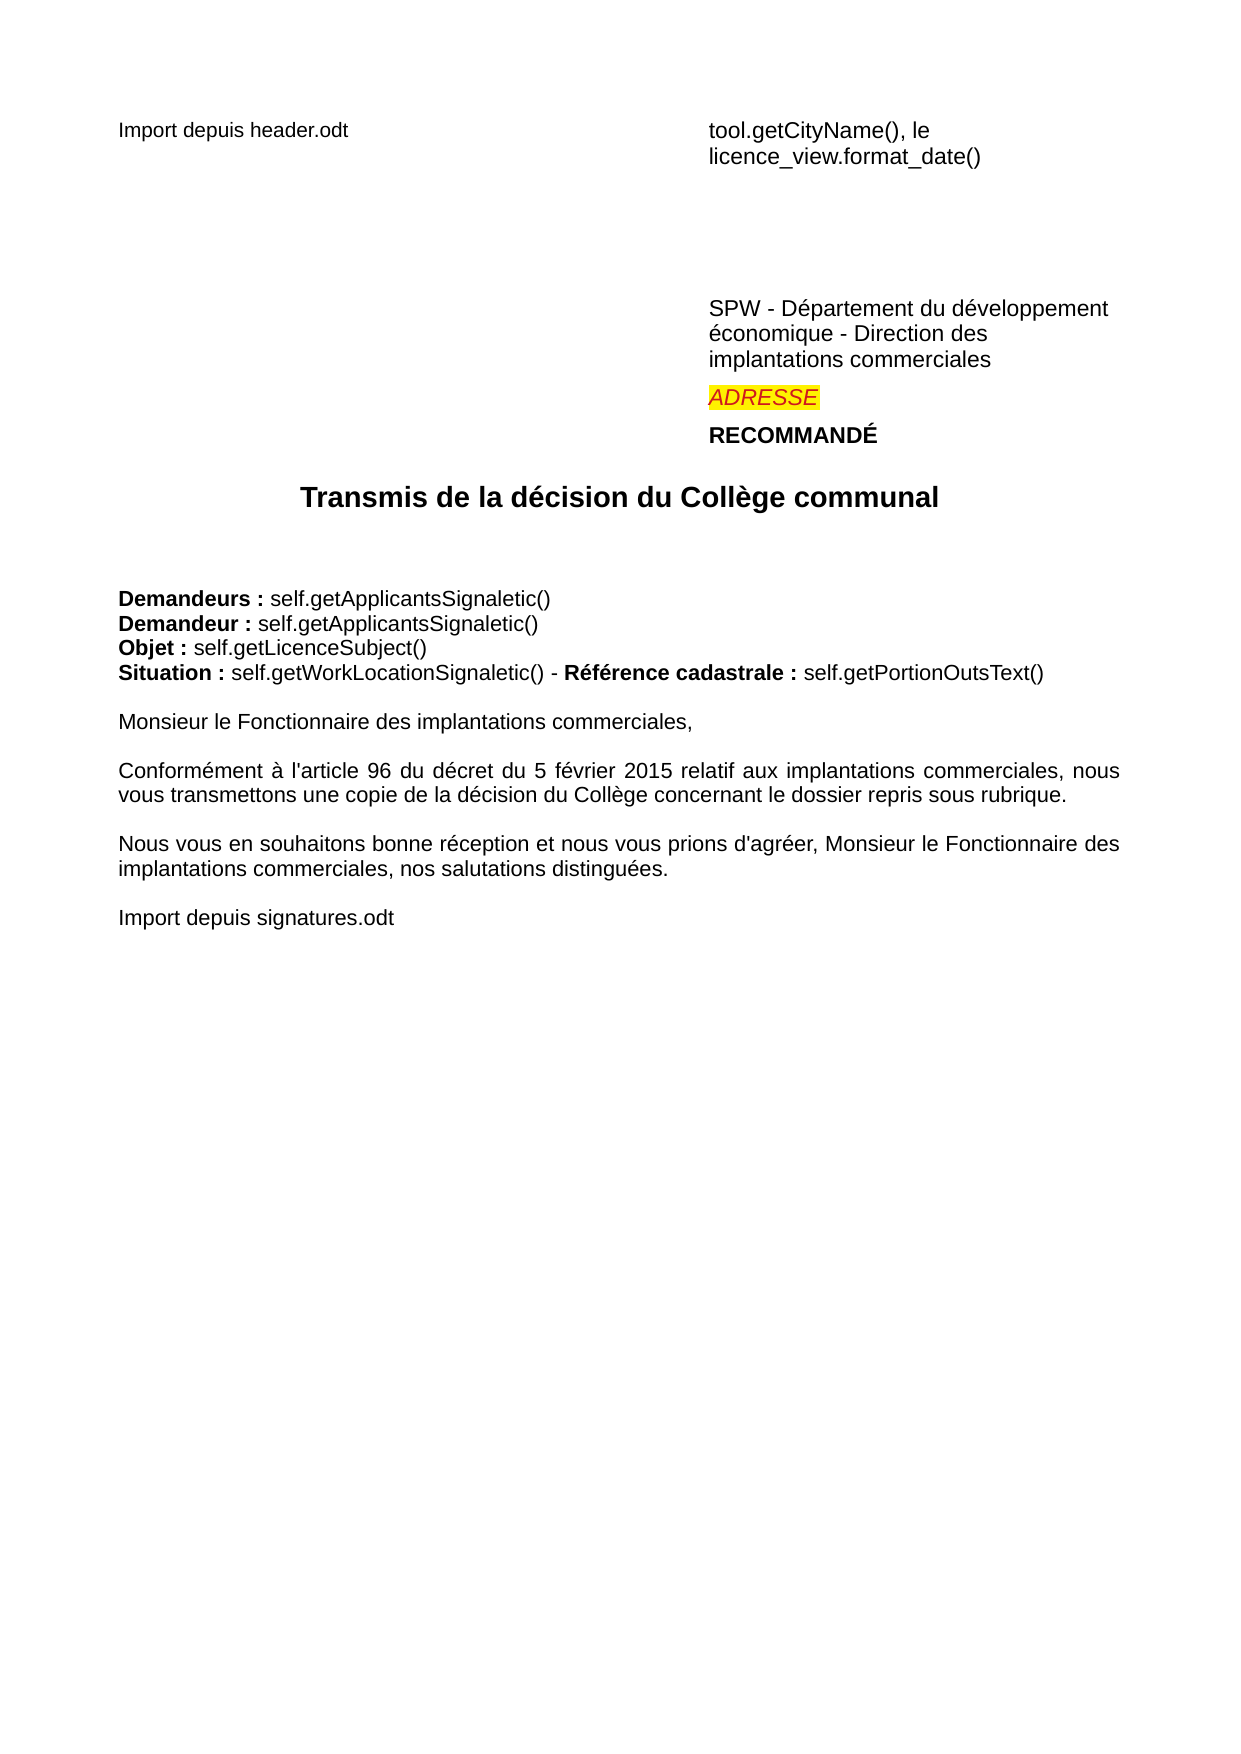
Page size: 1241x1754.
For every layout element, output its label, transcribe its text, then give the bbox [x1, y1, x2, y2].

text Objet : self.getLicenceSubject() [118, 636, 1122, 660]
table_header Import depuis header.odt [118, 118, 708, 448]
table_header tool.getCityName(), le licence_view.format_date() SPW - Département du développement économique - Direction des implantations commerciales ADRESSE RECOMMANDÉ [709, 118, 1123, 448]
text Monsieur le Fonctionnaire des implantations commerciales, [118, 709, 1122, 734]
text Demandeurs : self.getApplicantsSignaletic() [118, 587, 1122, 611]
text Transmis de la décision du Collège communal [118, 481, 1122, 513]
text Nous vous en souhaitons bonne réception et nous vous prions d'agréer, Monsieur le Fonctionnaire des implantations commerciales, nos salutations distinguées. [118, 832, 1122, 881]
text Import depuis signatures.odt [118, 905, 1122, 930]
text Conformément à l'article 96 du décret du 5 février 2015 relatif aux implantations commerciales, nous vous transmettons une copie de la décision du Collège concernant le dossier repris sous rubrique. [118, 758, 1122, 807]
text Demandeur : self.getApplicantsSignaletic() [118, 611, 1122, 636]
text Situation : self.getWorkLocationSignaletic() - Référence cadastrale : self.getPortionOutsText() [118, 660, 1122, 685]
